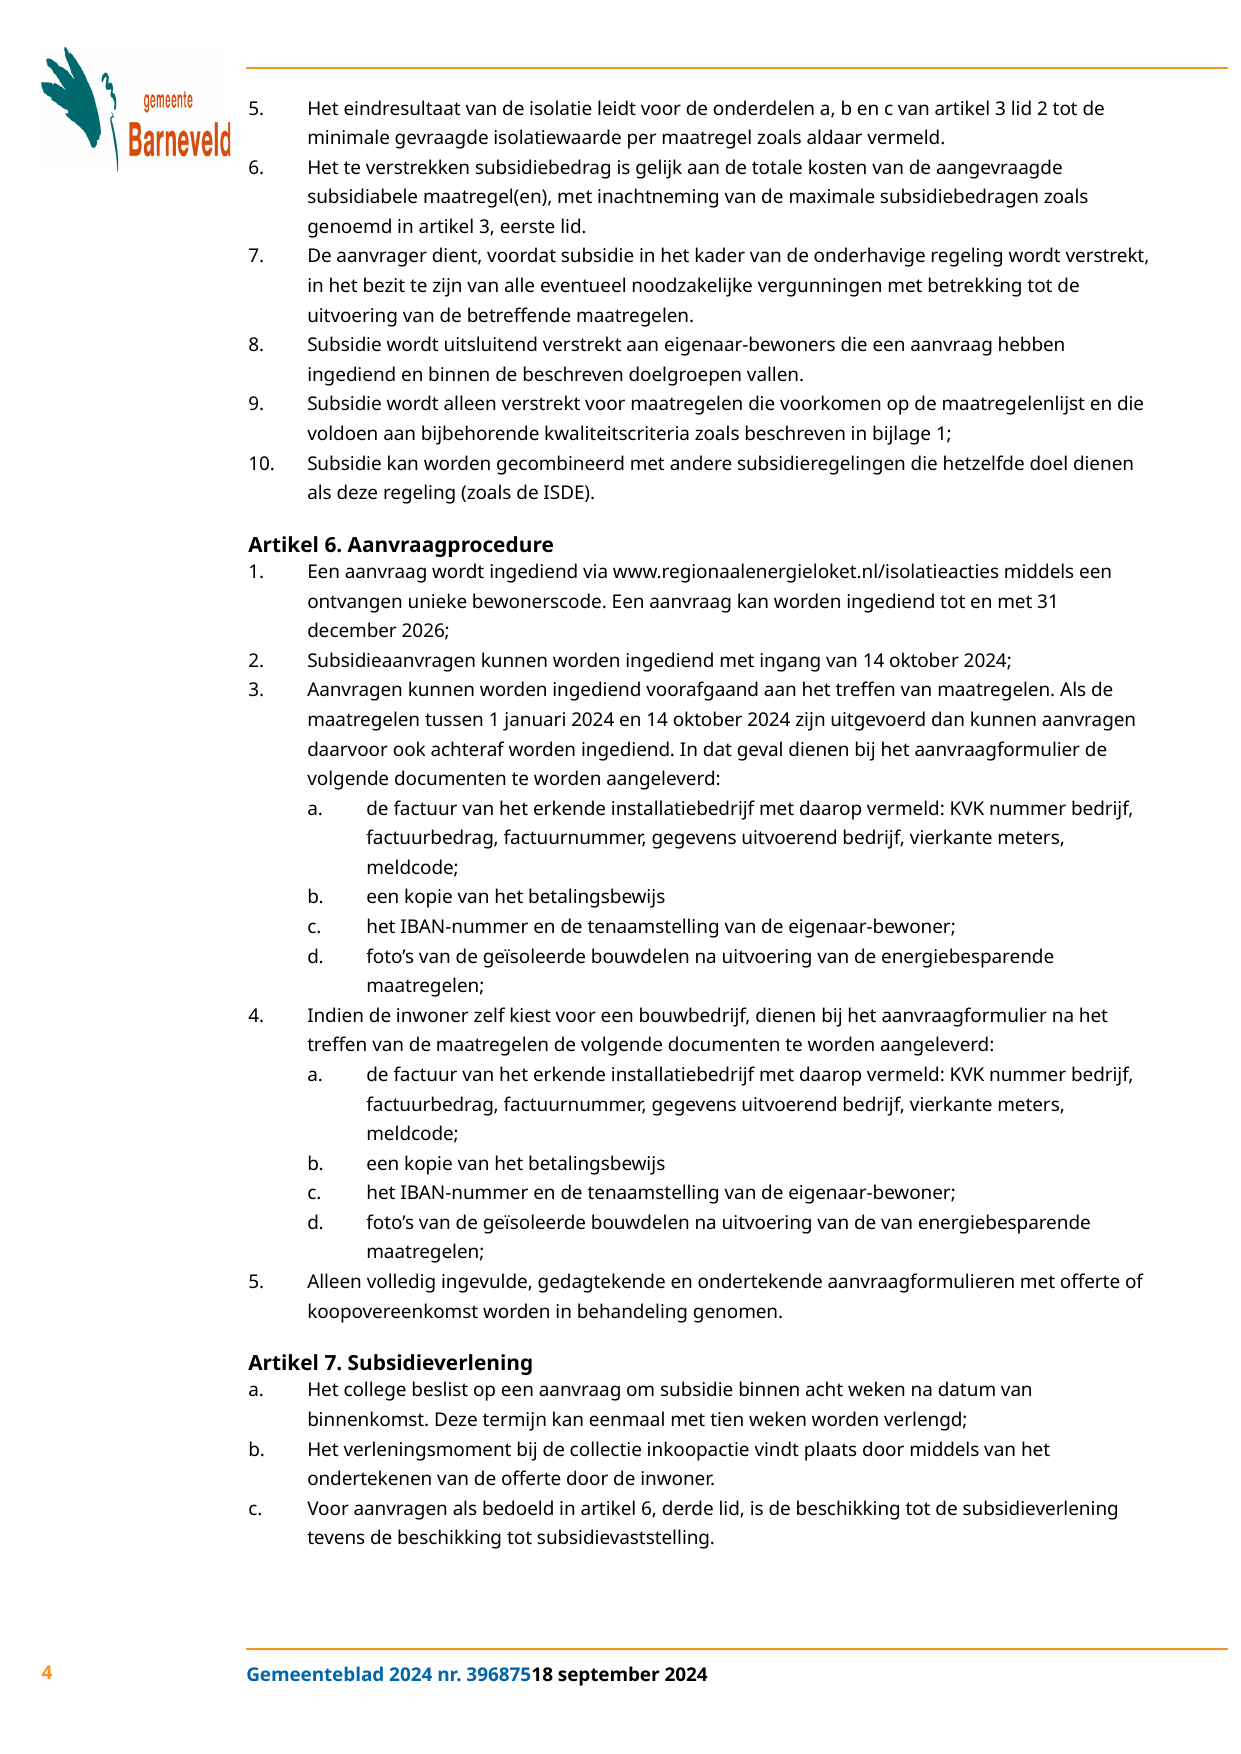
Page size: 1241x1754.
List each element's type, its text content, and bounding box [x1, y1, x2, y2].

list Indien de inwoner zelf kiest voor een bouwbedrijf, dienen bij het aanvraagformulier na het treffen van de maatregelen de volgende documenten te worden aangeleverd: [248, 1002, 1152, 1057]
list Het college beslist op een aanvraag om subsidie binnen acht weken na datum van binnenkomst. Deze termijn kan eenmaal met tien weken worden verlengd; [248, 1377, 1152, 1432]
list Subsidie wordt uitsluitend verstrekt aan eigenaar-bewoners die een aanvraag hebben ingediend en binnen de beschreven doelgroepen vallen. [248, 331, 1152, 387]
list Het eindresultaat van de isolatie leidt voor de onderdelen a, b en c van artikel 3 lid 2 tot de minimale gevraagde isolatiewaarde per maatregel zoals aldaar vermeld. [248, 95, 1152, 150]
list de factuur van het erkende installatiebedrijf met daarop vermeld: KVK nummer bedrijf, factuurbedrag, factuurnummer, gegevens uitvoerend bedrijf, vierkante meters, meldcode; [307, 1061, 1152, 1146]
list Voor aanvragen als bedoeld in artikel 6, derde lid, is de beschikking tot de subsidieverlening tevens de beschikking tot subsidievaststelling. [248, 1495, 1152, 1550]
list Alleen volledig ingevulde, gedagtekende en ondertekende aanvraagformulieren met offerte of koopovereenkomst worden in behandeling genomen. [248, 1268, 1152, 1323]
list de factuur van het erkende installatiebedrijf met daarop vermeld: KVK nummer bedrijf, factuurbedrag, factuurnummer, gegevens uitvoerend bedrijf, vierkante meters, meldcode; [307, 795, 1152, 880]
list Het verleningsmoment bij de collectie inkoopactie vindt plaats door middels van het ondertekenen van de offerte door de inwoner. [248, 1436, 1152, 1491]
list Een aanvraag wordt ingediend via www.regionaalenergieloket.nl/isolatieacties middels een ontvangen unieke bewonerscode. Een aanvraag kan worden ingediend tot en met 31 december 2026; [248, 558, 1152, 643]
list Het te verstrekken subsidiebedrag is gelijk aan de totale kosten van de aangevraagde subsidiabele maatregel(en), met inachtneming van de maximale subsidiebedragen zoals genoemd in artikel 3, eerste lid. [248, 154, 1152, 239]
list Subsidieaanvragen kunnen worden ingediend met ingang van 14 oktober 2024; [248, 647, 1152, 673]
list een kopie van het betalingsbewijs [307, 1150, 1152, 1176]
text Artikel 7. Subsidieverlening [248, 1348, 1152, 1377]
list Subsidie wordt alleen verstrekt voor maatregelen die voorkomen op de maatregelenlijst en die voldoen aan bijbehorende kwaliteitscriteria zoals beschreven in bijlage 1; [248, 391, 1152, 446]
list foto’s van de geïsoleerde bouwdelen na uitvoering van de van energiebesparende maatregelen; [307, 1209, 1152, 1264]
list het IBAN-nummer en de tenaamstelling van de eigenaar-bewoner; [307, 1179, 1152, 1205]
list De aanvrager dient, voordat subsidie in het kader van de onderhavige regeling wordt verstrekt, in het bezit te zijn van alle eventueel noodzakelijke vergunningen met betrekking tot de uitvoering van de betreffende maatregelen. [248, 243, 1152, 328]
text Artikel 6. Aanvraagprocedure [248, 530, 1152, 558]
list een kopie van het betalingsbewijs [307, 884, 1152, 909]
picture [41, 47, 231, 172]
list Aanvragen kunnen worden ingediend voorafgaand aan het treffen van maatregelen. Als de maatregelen tussen 1 januari 2024 en 14 oktober 2024 zijn uitgevoerd dan kunnen aanvragen daarvoor ook achteraf worden ingediend. In dat geval dienen bij het aanvraagformulier de volgende documenten te worden aangeleverd: [248, 677, 1152, 791]
list het IBAN-nummer en de tenaamstelling van de eigenaar-bewoner; [307, 913, 1152, 939]
list Subsidie kan worden gecombineerd met andere subsidieregelingen die hetzelfde doel dienen als deze regeling (zoals de ISDE). [248, 450, 1152, 505]
list foto’s van de geïsoleerde bouwdelen na uitvoering van de energiebesparende maatregelen; [307, 943, 1152, 998]
